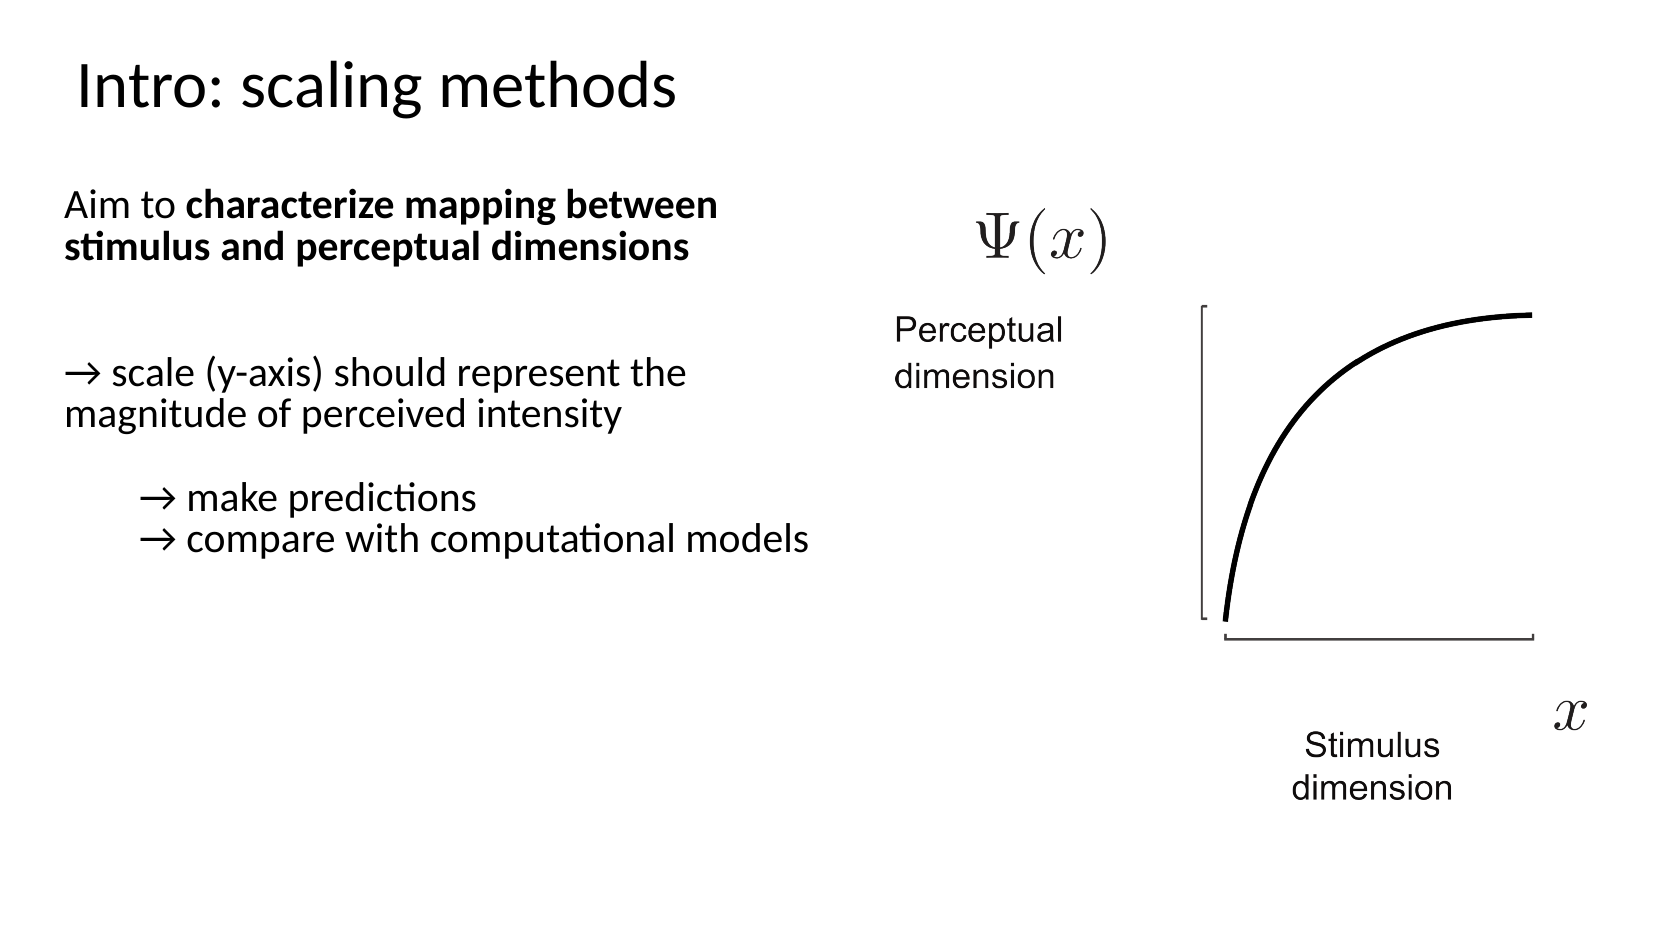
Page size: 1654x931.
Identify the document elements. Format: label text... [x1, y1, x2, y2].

title Intro: scaling methods [76, 13, 1565, 169]
picture [895, 208, 1587, 800]
text_box Aim to characterize mapping between stimulus and perceptual dimensions → scale (y-axis) should represent the magnitude of perceived intensity → make predictions → compare with computational models [49, 180, 826, 826]
